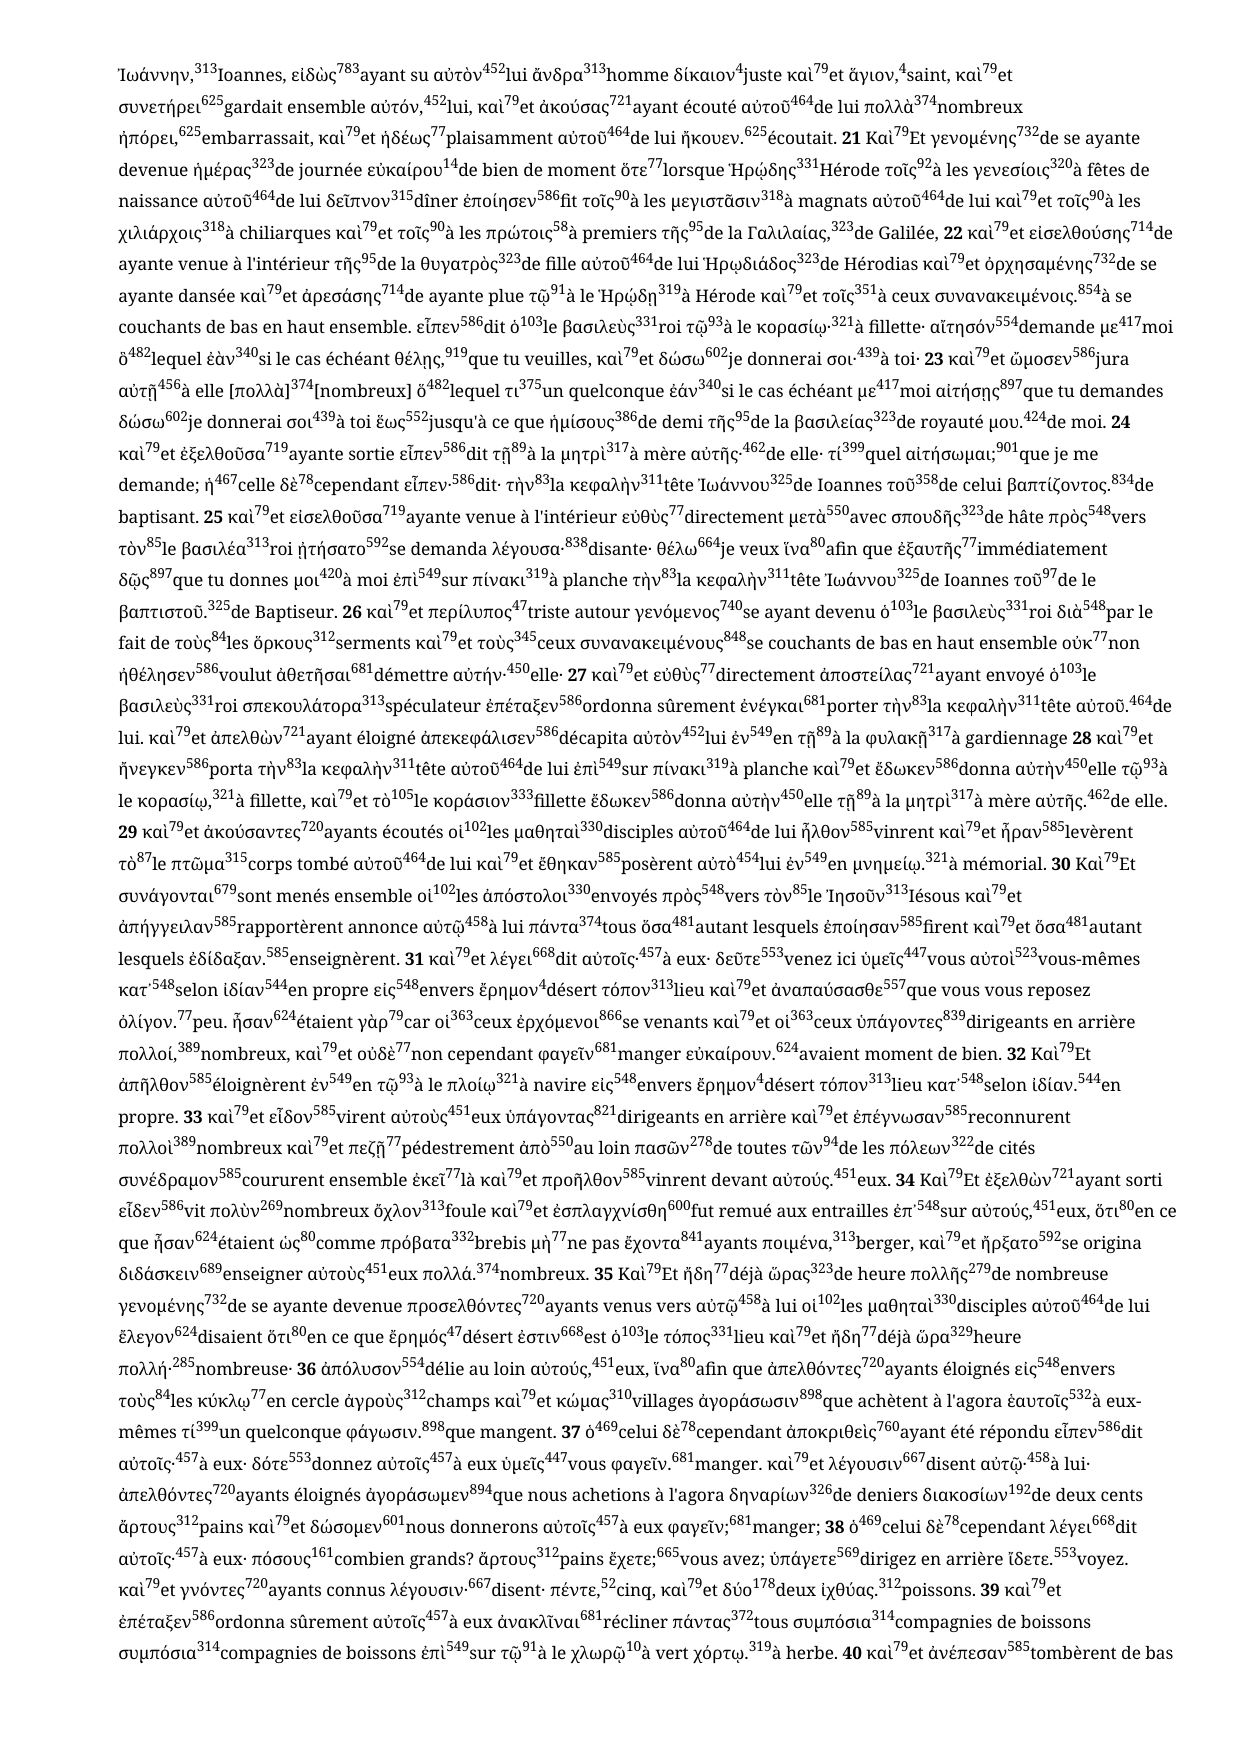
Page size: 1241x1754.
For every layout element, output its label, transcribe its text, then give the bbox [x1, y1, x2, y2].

text 1 Καὶ79Et ἐξῆλθεν586sortit ἐκεῖθεν77de là καὶ79et ἔρχεται674se vient εἰς548envers τὴν83la πατρίδα311patrie αὐτοῦ,464de lui, καὶ79et ἀκολουθοῦσιν667suivent αὐτῷ458à lui οἱ102les μαθηταὶ330disciples αὐτοῦ.464de lui. 2 καὶ79et γενομένου736de se ayant devenu σαββάτου327de sabbat ἤρξατο592se origina διδάσκειν689enseigner ἐν549en τῇ89à la συναγωγῇ,317à synagogue, καὶ79et οἱ102les πολλοὶ389nombreux ἀκούοντες839écoutants ἐξεπλήσσοντο635étaient heurté à l'excès λέγοντες·839disants· πόθεν77d'où? τούτῳ352à celui-ci ταῦτα,365ces-ci, καὶ79et τίς408quelle ἡ101la σοφία329sagesse ἡ362celle δοθεῖσα758ayante étée donnée τούτῳ,352à celui-ci, καὶ79et αἱ100les δυνάμεις328puissances τοιαῦται153telles διὰ550par τῶν94de les χειρῶν322de mains αὐτοῦ464de lui γινόμεναι;864se devenantes; 3 οὐχ340non οὗτός364celui-ci ἐστιν668est ὁ103le τέκτων,331artisan, ὁ103le υἱὸς331fils τῆς95de la Μαρίας323de Maria καὶ79et ἀδελφὸς331frère Ἰακώβου325de Iakobos καὶ79et Ἰωσῆτος325de Iosetos καὶ79et Ἰούδα325de Iouda καὶ79et Σίμωνος;325de Simon; καὶ79et οὐκ340non εἰσὶν667sont αἱ100les ἀδελφαὶ328soeurs αὐτοῦ464de lui ὧδε77ici πρὸς548vers ἡμᾶς;416nous; καὶ79et ἐσκανδαλίζοντο635étaient scandalisé ἐν549en αὐτῷ.458à lui. 4 καὶ79et ἔλεγεν625disait αὐτοῖς457à eux ὁ103le Ἰησοῦς331Iésous ὅτι80en ce que οὐκ77non ἔστιν668est προφήτης331prophète ἄτιμος47sans valeur εἰ551si μὴ77ne pas ἐν549en τῇ89à la πατρίδι317à patrie αὐτοῦ464de lui καὶ79et ἐν549en τοῖς90à les συγγενέσιν58à congénitaux αὐτοῦ464de lui καὶ79et ἐν549en τῇ89à la οἰκίᾳ317à maison d'habitation αὐτοῦ.464de lui. 5 καὶ79et οὐκ77non ἐδύνατο631se pouvait ἐκεῖ77là ποιῆσαι681faire οὐδεμίαν267aucune δύναμιν,311puissance, εἰ551si μὴ77ne pas ὀλίγοις274à peu ἀρρώστοις58à malades ἐπιθεὶς721ayant surposé τὰς82les χεῖρας310mains ἐθεράπευσεν.586soigna. 6 καὶ79et ἐθαύμαζεν625étonnait διὰ548par le fait de τὴν83la ἀπιστίαν311incroyance αὐτῶν.463de eux. Καὶ79Et περιῆγεν625menait autour τὰς82les κώμας310villages κύκλῳ77en cercle διδάσκων.840enseignant. 7 Καὶ79Et προσκαλεῖται674se appelle auprès τοὺς84les δώδεκα52douze καὶ79et ἤρξατο592se origina αὐτοὺς451eux ἀποστέλλειν689envoyer δύο52deux δύο52deux καὶ79et ἐδίδου625donnait αὐτοῖς457à eux ἐξουσίαν311autorité τῶν98de les πνευμάτων326de souffles τῶν98de les ἀκαθάρτων,17de impurs, 8 καὶ79et παρήγγειλεν586annonça à côté αὐτοῖς457à eux ἵνα80afin que μηδὲν375ne pas un αἴρωσιν920que lèvent εἰς548envers ὁδὸν311chemin εἰ551si μὴ77ne pas ῥάβδον311bâton μόνον,77seulement, μὴ77ne pas ἄρτον,313pain, μὴ77ne pas πήραν,311besace, μὴ77ne pas εἰς548envers τὴν83la ζώνην311ceinture χαλκόν,313cuivre, 9 ἀλλ᾽79mais ὑποδεδεμένους787se ayants liés en dessous σανδάλια,314sandales, καὶ79et μὴ77ne pas ἐνδύσησθε902que vous vous envêtiez δύο178deux χιτῶνας.312chitons. 10 καὶ79et ἔλεγεν625disait αὐτοῖς·457à eux· ὅπου80là où ἐὰν340si le cas échéant εἰσέλθητε896que vous veniez à l'intérieur εἰς548envers οἰκίαν,311maison d'habitation, ἐκεῖ77là μένετε569restez ἕως80jusqu'à ce que ἂν340le cas échéant ἐξέλθητε896que vous sortiez ἐκεῖθεν.77de là. 11 καὶ79et ὃς498lequel ἂν340le cas échéant τόπος331lieu μὴ77ne pas δέξηται905que se accepte ὑμᾶς436vous μηδὲ79ni cependant ἀκούσωσιν898que écoutent ὑμῶν,441de vous, ἐκπορευόμενοι866se allants au dehors ἐκεῖθεν77de là ἐκτινάξατε553secouez dehors τὸν85le χοῦν313poudre τὸν480celui ὑποκάτω552en dessous vers le bas τῶν96de les ποδῶν324de pieds ὑμῶν441de vous εἰς548envers μαρτύριον315témoignage αὐτοῖς.457à eux. 12 Καὶ79Et ἐξελθόντες720ayants sortis ἐκήρυξαν585annoncèrent ἵνα80afin que μετανοῶσιν,920que transintelligent, 13 καὶ79et δαιμόνια314démons πολλὰ270nombreux ἐξέβαλλον,624éjectaient, καὶ79et ἤλειφον624huilaient ἐλαίῳ321à huile d'olive πολλοὺς268nombreux ἀρρώστους52malades καὶ79et ἐθεράπευον.624soignaient. 14 Καὶ79Et ἤκουσεν586écouta ὁ103le βασιλεὺς331roi Ἡρῴδης,331Hérode, φανερὸν49visible γὰρ79car ἐγένετο592se devint τὸ105le ὄνομα333nom αὐτοῦ,464de lui, καὶ79et ἔλεγον624disaient ὅτι80en ce que Ἰωάννης331Ioannes ὁ364celui βαπτίζων840baptisant ἐγήγερται654a été éveillé ἐκ550hors νεκρῶν64de morts καὶ79et διὰ548par le fait de τοῦτο348ce-ci ἐνεργοῦσιν667énergisent αἱ100les δυνάμεις328puissances ἐν549en αὐτῷ.458à lui. 15 ἄλλοι389autres δὲ78cependant ἔλεγον624disaient ὅτι80en ce que Ἠλίας331Élia ἐστίν·668est· ἄλλοι389autres δὲ78cependant ἔλεγον624disaient ὅτι80en ce que προφήτης331prophète ὡς80comme εἷς71un τῶν96de les προφητῶν.324de prophètes. 16 ἀκούσας721ayant écouté δὲ78cependant ὁ103le Ἡρῴδης331Hérode ἔλεγεν·625disait· ὅτι80en ce que ὃν480lequel ἐγὼ431moi ἀπεκεφάλισα582je décapitai Ἰωάννην,313Ioannes, οὗτος364celui-ci ἠγέρθη.600fut éveillé. 17 Αὐτὸς542Lui-même γὰρ79car ὁ103le Ἡρῴδης331Hérode ἀποστείλας721ayant envoyé ἐκράτησεν586saisit avec force τὸν85le Ἰωάννην313Ioannes καὶ79et ἔδησεν586lia αὐτὸν452lui ἐν549en φυλακῇ317à gardiennage διὰ548par le fait de Ἡρῳδιάδα311Hérodias τὴν83la γυναῖκα311femme Φιλίππου325de Philippe τοῦ97de le ἀδελφοῦ325de frère αὐτοῦ,464de lui, ὅτι80en ce que αὐτὴν450elle ἐγάμησεν·586maria· 18 ἔλεγεν625disait γὰρ79car ὁ103le Ἰωάννης331Ioannes τῷ91à le Ἡρῴδῃ319à Hérode ὅτι80en ce que οὐκ77non ἔξεστίν668est permis σοι439à toi ἔχειν689avoir τὴν83la γυναῖκα311femme τοῦ97de le ἀδελφοῦ325de frère σου.442de toi. 19 ἡ101la δὲ78cependant Ἡρῳδιὰς329Hérodias ἐνεῖχεν625tenait au-dedans αὐτῷ458à lui καὶ79et ἤθελεν625voulait αὐτὸν452lui ἀποκτεῖναι,681tuer catégoriquement, καὶ79et οὐκ77non ἠδύνατο·631se pouvait· 20 ὁ103le γὰρ79car Ἡρῴδης331Hérode ἐφοβεῖτο631se effrayait τὸν85le Ἰωάννην,313Ioannes, εἰδὼς783ayant su αὐτὸν452lui ἄνδρα313homme δίκαιον4juste καὶ79et ἅγιον,4saint, καὶ79et συνετήρει625gardait ensemble αὐτόν,452lui, καὶ79et ἀκούσας721ayant écouté αὐτοῦ464de lui πολλὰ374nombreux ἠπόρει,625embarrassait, καὶ79et ἡδέως77plaisamment αὐτοῦ464de lui ἤκουεν.625écoutait. 21 Καὶ79Et γενομένης732de se ayante devenue ἡμέρας323de journée εὐκαίρου14de bien de moment ὅτε77lorsque Ἡρῴδης331Hérode τοῖς92à les γενεσίοις320à fêtes de naissance αὐτοῦ464de lui δεῖπνον315dîner ἐποίησεν586fit τοῖς90à les μεγιστᾶσιν318à magnats αὐτοῦ464de lui καὶ79et τοῖς90à les χιλιάρχοις318à chiliarques καὶ79et τοῖς90à les πρώτοις58à premiers τῆς95de la Γαλιλαίας,323de Galilée, 22 καὶ79et εἰσελθούσης714de ayante venue à l'intérieur τῆς95de la θυγατρὸς323de fille αὐτοῦ464de lui Ἡρῳδιάδος323de Hérodias καὶ79et ὀρχησαμένης732de se ayante dansée καὶ79et ἀρεσάσης714de ayante plue τῷ91à le Ἡρῴδῃ319à Hérode καὶ79et τοῖς351à ceux συνανακειμένοις.854à se couchants de bas en haut ensemble. εἶπεν586dit ὁ103le βασιλεὺς331roi τῷ93à le κορασίῳ·321à fillette· αἴτησόν554demande με417moi ὃ482lequel ἐὰν340si le cas échéant θέλῃς,919que tu veuilles, καὶ79et δώσω602je donnerai σοι·439à toi· 23 καὶ79et ὤμοσεν586jura αὐτῇ456à elle [πολλὰ]374[nombreux] ὅ482lequel τι375un quelconque ἐάν340si le cas échéant με417moi αἰτήσῃς897que tu demandes δώσω602je donnerai σοι439à toi ἕως552jusqu'à ce que ἡμίσους386de demi τῆς95de la βασιλείας323de royauté μου.424de moi. 24 καὶ79et ἐξελθοῦσα719ayante sortie εἶπεν586dit τῇ89à la μητρὶ317à mère αὐτῆς·462de elle· τί399quel αἰτήσωμαι;901que je me demande; ἡ467celle δὲ78cependant εἶπεν·586dit· τὴν83la κεφαλὴν311tête Ἰωάννου325de Ioannes τοῦ358de celui βαπτίζοντος.834de baptisant. 25 καὶ79et εἰσελθοῦσα719ayante venue à l'intérieur εὐθὺς77directement μετὰ550avec σπουδῆς323de hâte πρὸς548vers τὸν85le βασιλέα313roi ᾐτήσατο592se demanda λέγουσα·838disante· θέλω664je veux ἵνα80afin que ἐξαυτῆς77immédiatement δῷς897que tu donnes μοι420à moi ἐπὶ549sur πίνακι319à planche τὴν83la κεφαλὴν311tête Ἰωάννου325de Ioannes τοῦ97de le βαπτιστοῦ.325de Baptiseur. 26 καὶ79et περίλυπος47triste autour γενόμενος740se ayant devenu ὁ103le βασιλεὺς331roi διὰ548par le fait de τοὺς84les ὅρκους312serments καὶ79et τοὺς345ceux συνανακειμένους848se couchants de bas en haut ensemble οὐκ77non ἠθέλησεν586voulut ἀθετῆσαι681démettre αὐτήν·450elle· 27 καὶ79et εὐθὺς77directement ἀποστείλας721ayant envoyé ὁ103le βασιλεὺς331roi σπεκουλάτορα313spéculateur ἐπέταξεν586ordonna sûrement ἐνέγκαι681porter τὴν83la κεφαλὴν311tête αὐτοῦ.464de lui. καὶ79et ἀπελθὼν721ayant éloigné ἀπεκεφάλισεν586décapita αὐτὸν452lui ἐν549en τῇ89à la φυλακῇ317à gardiennage 28 καὶ79et ἤνεγκεν586porta τὴν83la κεφαλὴν311tête αὐτοῦ464de lui ἐπὶ549sur πίνακι319à planche καὶ79et ἔδωκεν586donna αὐτὴν450elle τῷ93à le κορασίῳ,321à fillette, καὶ79et τὸ105le κοράσιον333fillette ἔδωκεν586donna αὐτὴν450elle τῇ89à la μητρὶ317à mère αὐτῆς.462de elle. 29 καὶ79et ἀκούσαντες720ayants écoutés οἱ102les μαθηταὶ330disciples αὐτοῦ464de lui ἦλθον585vinrent καὶ79et ἦραν585levèrent τὸ87le πτῶμα315corps tombé αὐτοῦ464de lui καὶ79et ἔθηκαν585posèrent αὐτὸ454lui ἐν549en μνημείῳ.321à mémorial. 30 Καὶ79Et συνάγονται679sont menés ensemble οἱ102les ἀπόστολοι330envoyés πρὸς548vers τὸν85le Ἰησοῦν313Iésous καὶ79et ἀπήγγειλαν585rapportèrent annonce αὐτῷ458à lui πάντα374tous ὅσα481autant lesquels ἐποίησαν585firent καὶ79et ὅσα481autant lesquels ἐδίδαξαν.585enseignèrent. 31 καὶ79et λέγει668dit αὐτοῖς·457à eux· δεῦτε553venez ici ὑμεῖς447vous αὐτοὶ523vous-mêmes κατ᾽548selon ἰδίαν544en propre εἰς548envers ἔρημον4désert τόπον313lieu καὶ79et ἀναπαύσασθε557que vous vous reposez ὀλίγον.77peu. ἦσαν624étaient γὰρ79car οἱ363ceux ἐρχόμενοι866se venants καὶ79et οἱ363ceux ὑπάγοντες839dirigeants en arrière πολλοί,389nombreux, καὶ79et οὐδὲ77non cependant φαγεῖν681manger εὐκαίρουν.624avaient moment de bien. 32 Καὶ79Et ἀπῆλθον585éloignèrent ἐν549en τῷ93à le πλοίῳ321à navire εἰς548envers ἔρημον4désert τόπον313lieu κατ᾽548selon ἰδίαν.544en propre. 33 καὶ79et εἶδον585virent αὐτοὺς451eux ὑπάγοντας821dirigeants en arrière καὶ79et ἐπέγνωσαν585reconnurent πολλοὶ389nombreux καὶ79et πεζῇ77pédestrement ἀπὸ550au loin πασῶν278de toutes τῶν94de les πόλεων322de cités συνέδραμον585coururent ensemble ἐκεῖ77là καὶ79et προῆλθον585vinrent devant αὐτούς.451eux. 34 Καὶ79Et ἐξελθὼν721ayant sorti εἶδεν586vit πολὺν269nombreux ὄχλον313foule καὶ79et ἐσπλαγχνίσθη600fut remué aux entrailles ἐπ᾽548sur αὐτούς,451eux, ὅτι80en ce que ἦσαν624étaient ὡς80comme πρόβατα332brebis μὴ77ne pas ἔχοντα841ayants ποιμένα,313berger, καὶ79et ἤρξατο592se origina διδάσκειν689enseigner αὐτοὺς451eux πολλά.374nombreux. 35 Καὶ79Et ἤδη77déjà ὥρας323de heure πολλῆς279de nombreuse γενομένης732de se ayante devenue προσελθόντες720ayants venus vers αὐτῷ458à lui οἱ102les μαθηταὶ330disciples αὐτοῦ464de lui ἔλεγον624disaient ὅτι80en ce que ἔρημός47désert ἐστιν668est ὁ103le τόπος331lieu καὶ79et ἤδη77déjà ὥρα329heure πολλή·285nombreuse· 36 ἀπόλυσον554délie au loin αὐτούς,451eux, ἵνα80afin que ἀπελθόντες720ayants éloignés εἰς548envers τοὺς84les κύκλῳ77en cercle ἀγροὺς312champs καὶ79et κώμας310villages ἀγοράσωσιν898que achètent à l'agora ἑαυτοῖς532à eux-mêmes τί399un quelconque φάγωσιν.898que mangent. 37 ὁ469celui δὲ78cependant ἀποκριθεὶς760ayant été répondu εἶπεν586dit αὐτοῖς·457à eux· δότε553donnez αὐτοῖς457à eux ὑμεῖς447vous φαγεῖν.681manger. καὶ79et λέγουσιν667disent αὐτῷ·458à lui· ἀπελθόντες720ayants éloignés ἀγοράσωμεν894que nous achetions à l'agora δηναρίων326de deniers διακοσίων192de deux cents ἄρτους312pains καὶ79et δώσομεν601nous donnerons αὐτοῖς457à eux φαγεῖν;681manger; 38 ὁ469celui δὲ78cependant λέγει668dit αὐτοῖς·457à eux· πόσους161combien grands? ἄρτους312pains ἔχετε;665vous avez; ὑπάγετε569dirigez en arrière ἴδετε.553voyez. καὶ79et γνόντες720ayants connus λέγουσιν·667disent· πέντε,52cinq, καὶ79et δύο178deux ἰχθύας.312poissons. 39 καὶ79et ἐπέταξεν586ordonna sûrement αὐτοῖς457à eux ἀνακλῖναι681récliner πάντας372tous συμπόσια314compagnies de boissons συμπόσια314compagnies de boissons ἐπὶ549sur τῷ91à le χλωρῷ10à vert χόρτῳ.319à herbe. 40 καὶ79et ἀνέπεσαν585tombèrent de bas en haut πρασιαὶ328rangées de légumes πρασιαὶ328rangées de légumes κατὰ548selon ἑκατὸν52cent καὶ79et κατὰ548selon πεντήκοντα.52cinquante. 41 καὶ79et λαβὼν721ayant pris τοὺς84les πέντε178cinq ἄρτους312pains καὶ79et τοὺς84les δύο178deux ἰχθύας312poissons ἀναβλέψας721ayant regardé de bas en haut εἰς548envers τὸν85le οὐρανὸν313ciel εὐλόγησεν586élogia καὶ79et κατέκλασεν586cassa de haut en bas τοὺς84les ἄρτους312pains καὶ79et ἐδίδου625donnait τοῖς90à les μαθηταῖς318à disciples [αὐτοῦ]464[de lui] ἵνα80afin que παρατιθῶσιν920que posent à côté αὐτοῖς,457à eux, καὶ79et τοὺς84les δύο178deux ἰχθύας312poissons ἐμέρισεν586partagea πᾶσιν.377à tous. 42 καὶ79et ἔφαγον585mangèrent πάντες389tous καὶ79et ἐχορτάσθησαν,599furent fourragé, 43 καὶ79et ἦραν585levèrent κλάσματα314morceaux δώδεκα190de douze κοφίνων324de couffins πληρώματα314plénitudes καὶ79et ἀπὸ550au loin τῶν96de les ἰχθύων.324de poissons. 44 καὶ79et ἦσαν624étaient οἱ363ceux φαγόντες720ayants mangés [τοὺς84[les ἄρτους]312pains] πεντακισχίλιοι196cinq mille ἄνδρες.330hommes. 45 Καὶ79Et εὐθὺς77directement ἠνάγκασεν586contraignit τοὺς84les μαθητὰς312disciples αὐτοῦ464de lui ἐμβῆναι681embarquer εἰς548envers τὸ87le πλοῖον315navire καὶ79et προάγειν689mener devant εἰς548envers τὸ348ce πέραν77de l'autre côté πρὸς548vers Βηθσαϊδάν,311Bethsaïda, ἕως80jusqu'à ce que αὐτὸς469lui ἀπολύει668délie au loin τὸν85le ὄχλον.313foule. 46 καὶ79et ἀποταξάμενος740se ayant éloigné en ordonnance αὐτοῖς457à eux ἀπῆλθεν586éloigna εἰς548envers τὸ87le ὄρος315montagne προσεύξασθαι.682se prier. 47 Καὶ79Et ὀψίας63de tardive γενομένης732de se ayante devenue ἦν625était τὸ105le πλοῖον333navire ἐν549en μέσῳ61à au milieu τῆς95de la θαλάσσης,323de mer, καὶ79et αὐτὸς469lui μόνος132seul ἐπὶ550sur τῆς95de la γῆς.323de terre. 48 καὶ79et ἰδὼν721ayant vu αὐτοὺς451eux βασανιζομένους874étants torturés ἐν549en τῷ354à ce ἐλαύνειν,689propulser, ἦν625était γὰρ79car ὁ103le ἄνεμος331vent ἐναντίος47à l'encontre αὐτοῖς,457à eux, καὶ79et περὶ548autour τετάρτην201quatrième φυλακὴν311gardiennage τῆς95de la νυκτὸς323de nuit ἔρχεται674se vient πρὸς548vers αὐτοὺς451eux περιπατῶν840piétinant autour ἐπὶ550sur τῆς95de la θαλάσσης323de mer καὶ79et ἤθελεν625voulait παρελθεῖν681passer à côté αὐτούς.451eux. 49 οἱ468ceux δὲ78cependant ἰδόντες720ayants vus αὐτὸν452lui ἐπὶ550sur τῆς95de la θαλάσσης323de mer περιπατοῦντα822piétinant autour ἔδοξαν585estimèrent ὅτι80en ce que φάντασμά333phantasme ἐστιν,668est, καὶ79et ἀνέκραξαν·585croassèrent de bas en haut· 50 πάντες389tous γὰρ79car αὐτὸν452lui εἶδον585virent καὶ79et ἐταράχθησαν.599furent troublé. ὁ469celui δὲ78cependant εὐθὺς77directement ἐλάλησεν586bavarda μετ᾽550avec αὐτῶν,463de eux, καὶ79et λέγει668dit αὐτοῖς·457à eux· θαρσεῖτε,569ayez courage, ἐγώ431moi εἰμι·664je suis· μὴ77ne pas φοβεῖσθε.573que vous vous effrayez. 51 καὶ79et ἀνέβη586monta πρὸς548vers αὐτοὺς451eux εἰς548envers τὸ87le πλοῖον315navire καὶ79et ἐκόπασεν586cessa ὁ103le ἄνεμος,331vent, καὶ79et λίαν77extrêmement [ἐκ550[hors περισσοῦ]18de surabondant] ἐν549en ἑαυτοῖς532à eux-mêmes ἐξίσταντο·630se extasiaient· 52 οὐ77non γὰρ79car συνῆκαν585comprirent ἐπὶ549sur τοῖς90à les ἄρτοις,318à pains, ἀλλ᾽79mais ἦν625était αὐτῶν463de eux ἡ101la καρδία329coeur πεπωρωμένη.811ayante étée rendue calleux. 53 Καὶ79Et διαπεράσαντες720ayants traversés ἐπὶ548sur τὴν83la γῆν311terre ἦλθον585vinrent εἰς548envers Γεννησαρὲτ311Génésareth καὶ79et προσωρμίσθησαν.599furent amarré. 54 Καὶ79Et ἐξελθόντων715de ayants sortis αὐτῶν463de eux ἐκ550hors τοῦ99de le πλοίου327de navire εὐθὺς77directement ἐπιγνόντες720ayants reconnus αὐτὸν452lui 55 περιέδραμον585coururent autour ὅλην267toute entière τὴν83la χώραν311région ἐκείνην136celle-là καὶ79et ἤρξαντο591se originèrent ἐπὶ549sur τοῖς90à les κραβάττοις318à grabats τοὺς345ceux κακῶς77malicieusement ἔχοντας821ayants περιφέρειν689porter autour ὅπου80là où ἤκουον624écoutaient ὅτι80en ce que ἐστίν.668est. 56 καὶ79et ὅπου80là où ἂν340le cas échéant εἰσεπορεύετο631se allait à l'intérieur εἰς548envers κώμας310villages ἢ79ou εἰς548envers πόλεις310cités ἢ79ou εἰς548envers ἀγρούς,312champs, ἐν549en ταῖς88à les ἀγοραῖς316à agoras ἐτίθεσαν624posaient τοὺς345ceux ἀσθενοῦντας821étants infirme καὶ79et παρεκάλουν624appelaient à côté αὐτὸν452lui ἵνα80afin que κἂν77et si τοῦ99de le κρασπέδου327de frange τοῦ99de le ἱματίου327de himation αὐτοῦ464de lui ἅψωνται·904que se touchent· καὶ79et ὅσοι497autant lesquels ἂν340le cas échéant ἥψαντο591se touchèrent αὐτοῦ464de lui ἐσῴζοντο.635étaient sauvé. [118, 59, 1181, 1665]
